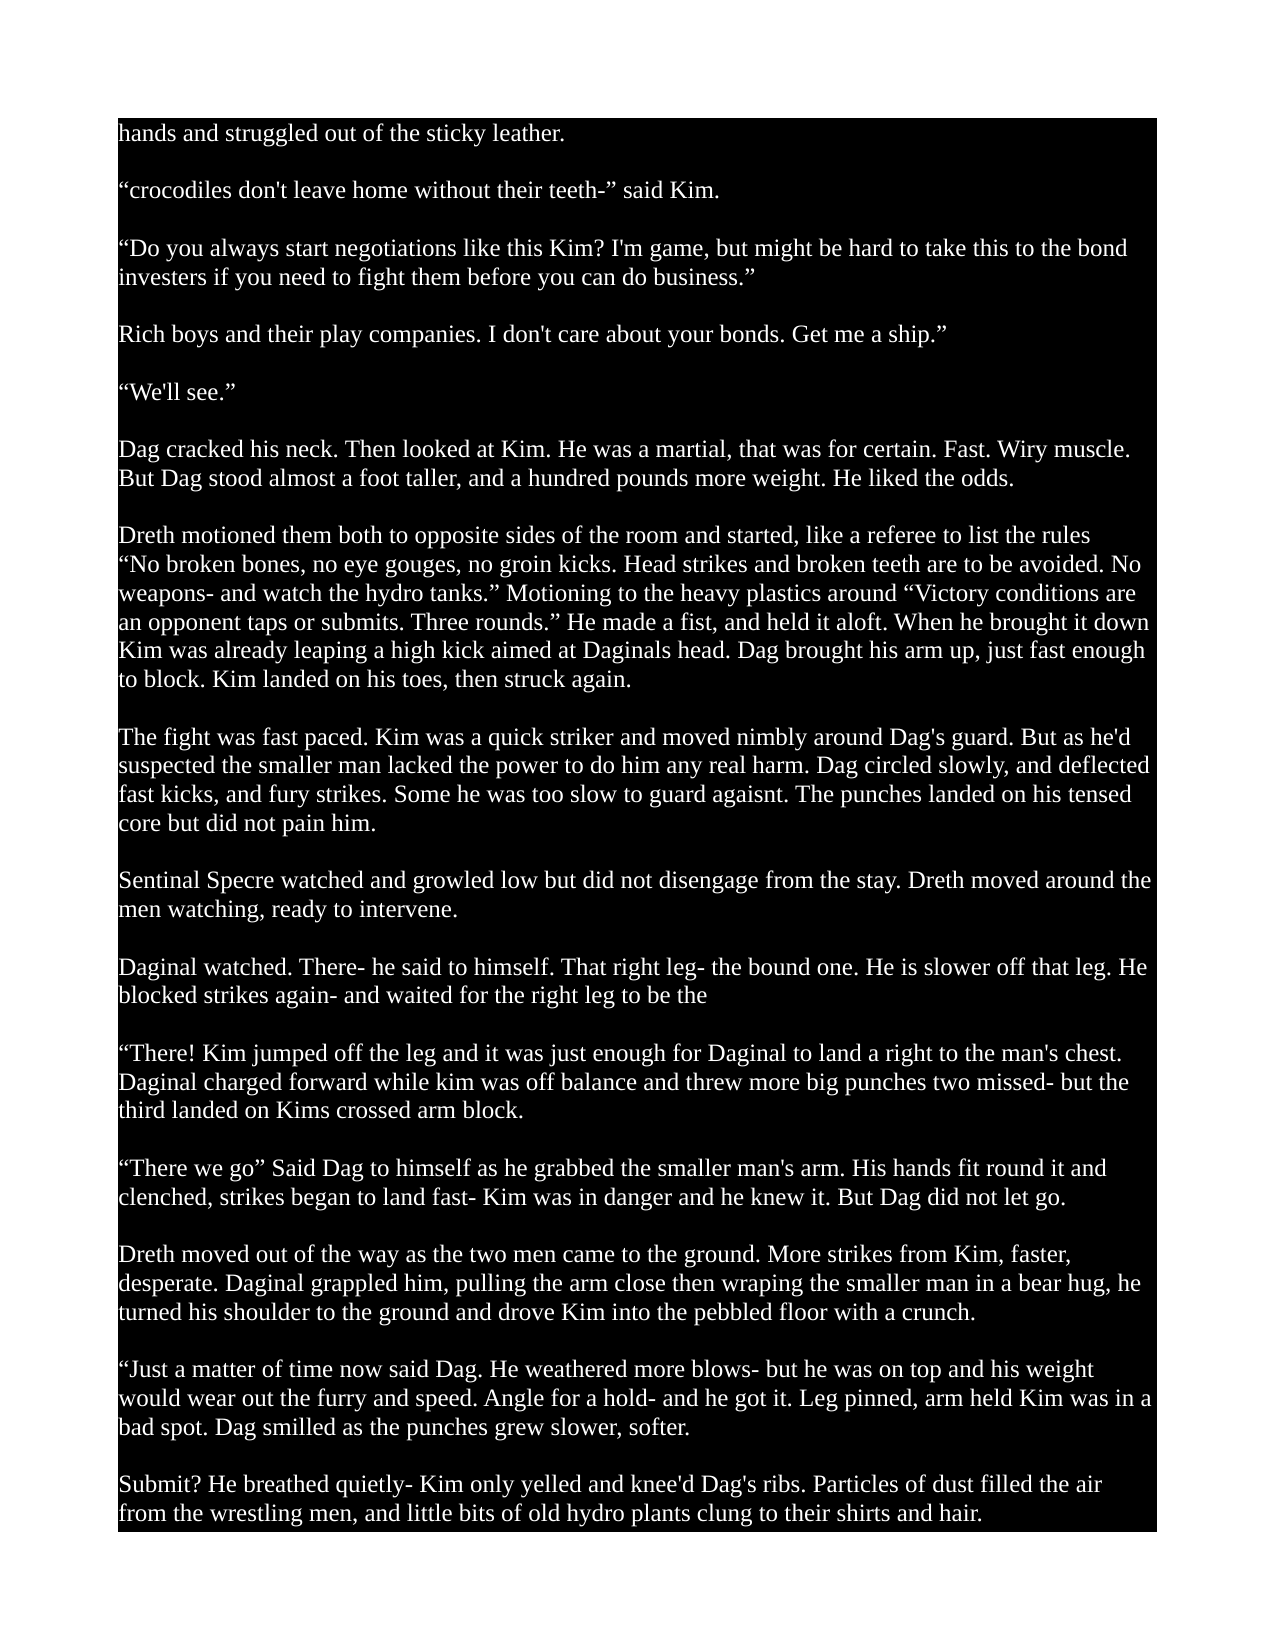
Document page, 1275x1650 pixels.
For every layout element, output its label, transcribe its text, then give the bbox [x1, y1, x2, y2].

text hands and struggled out of the sticky leather. “crocodiles don't leave home without their teeth-” said Kim. “Do you always start negotiations like this Kim? I'm game, but might be hard to take this to the bond investers if you need to fight them before you can do business.” Rich boys and their play companies. I don't care about your bonds. Get me a ship.” “We'll see.” [118, 118, 1157, 406]
text Dreth moved out of the way as the two men came to the ground. More strikes from Kim, faster, desperate. Daginal grappled him, pulling the arm close then wraping the smaller man in a bear hug, he turned his shoulder to the ground and drove Kim into the pebbled floor with a crunch. “Just a matter of time now said Dag. He weathered more blows- but he was on top and his weight would wear out the furry and speed. Angle for a hold- and he got it. Leg pinned, arm held Kim was in a bad spot. Dag smilled as the punches grew slower, softer. Submit? He breathed quietly- Kim only yelled and knee'd Dag's ribs. Particles of dust filled the air from the wrestling men, and little bits of old hydro plants clung to their shirts and hair. [118, 1239, 1157, 1527]
text Dreth motioned them both to opposite sides of the room and started, like a referee to list the rules “No broken bones, no eye gouges, no groin kicks. Head strikes and broken teeth are to be avoided. No weapons- and watch the hydro tanks.” Motioning to the heavy plastics around “Victory conditions are an opponent taps or submits. Three rounds.” He made a fist, and held it aloft. When he brought it down Kim was already leaping a high kick aimed at Daginals head. Dag brought his arm up, just fast enough to block. Kim landed on his toes, then struck again. The fight was fast paced. Kim was a quick striker and moved nimbly around Dag's guard. But as he'd suspected the smaller man lacked the power to do him any real harm. Dag circled slowly, and deflected fast kicks, and fury strikes. Some he was too slow to guard agaisnt. The punches landed on his tensed core but did not pain him. Sentinal Specre watched and growled low but did not disengage from the stay. Dreth moved around the men watching, ready to intervene. Daginal watched. There- he said to himself. That right leg- the bound one. He is slower off that leg. He blocked strikes again- and waited for the right leg to be the “There! Kim jumped off the leg and it was just enough for Daginal to land a right to the man's chest. Daginal charged forward while kim was off balance and threw more big punches two missed- but the third landed on Kims crossed arm block. “There we go” Said Dag to himself as he grabbed the smaller man's arm. His hands fit round it and clenched, strikes began to land fast- Kim was in danger and he knew it. But Dag did not let go. [118, 521, 1157, 1211]
text Dag cracked his neck. Then looked at Kim. He was a martial, that was for certain. Fast. Wiry muscle. But Dag stood almost a foot taller, and a hundred pounds more weight. He liked the odds. [118, 434, 1157, 492]
